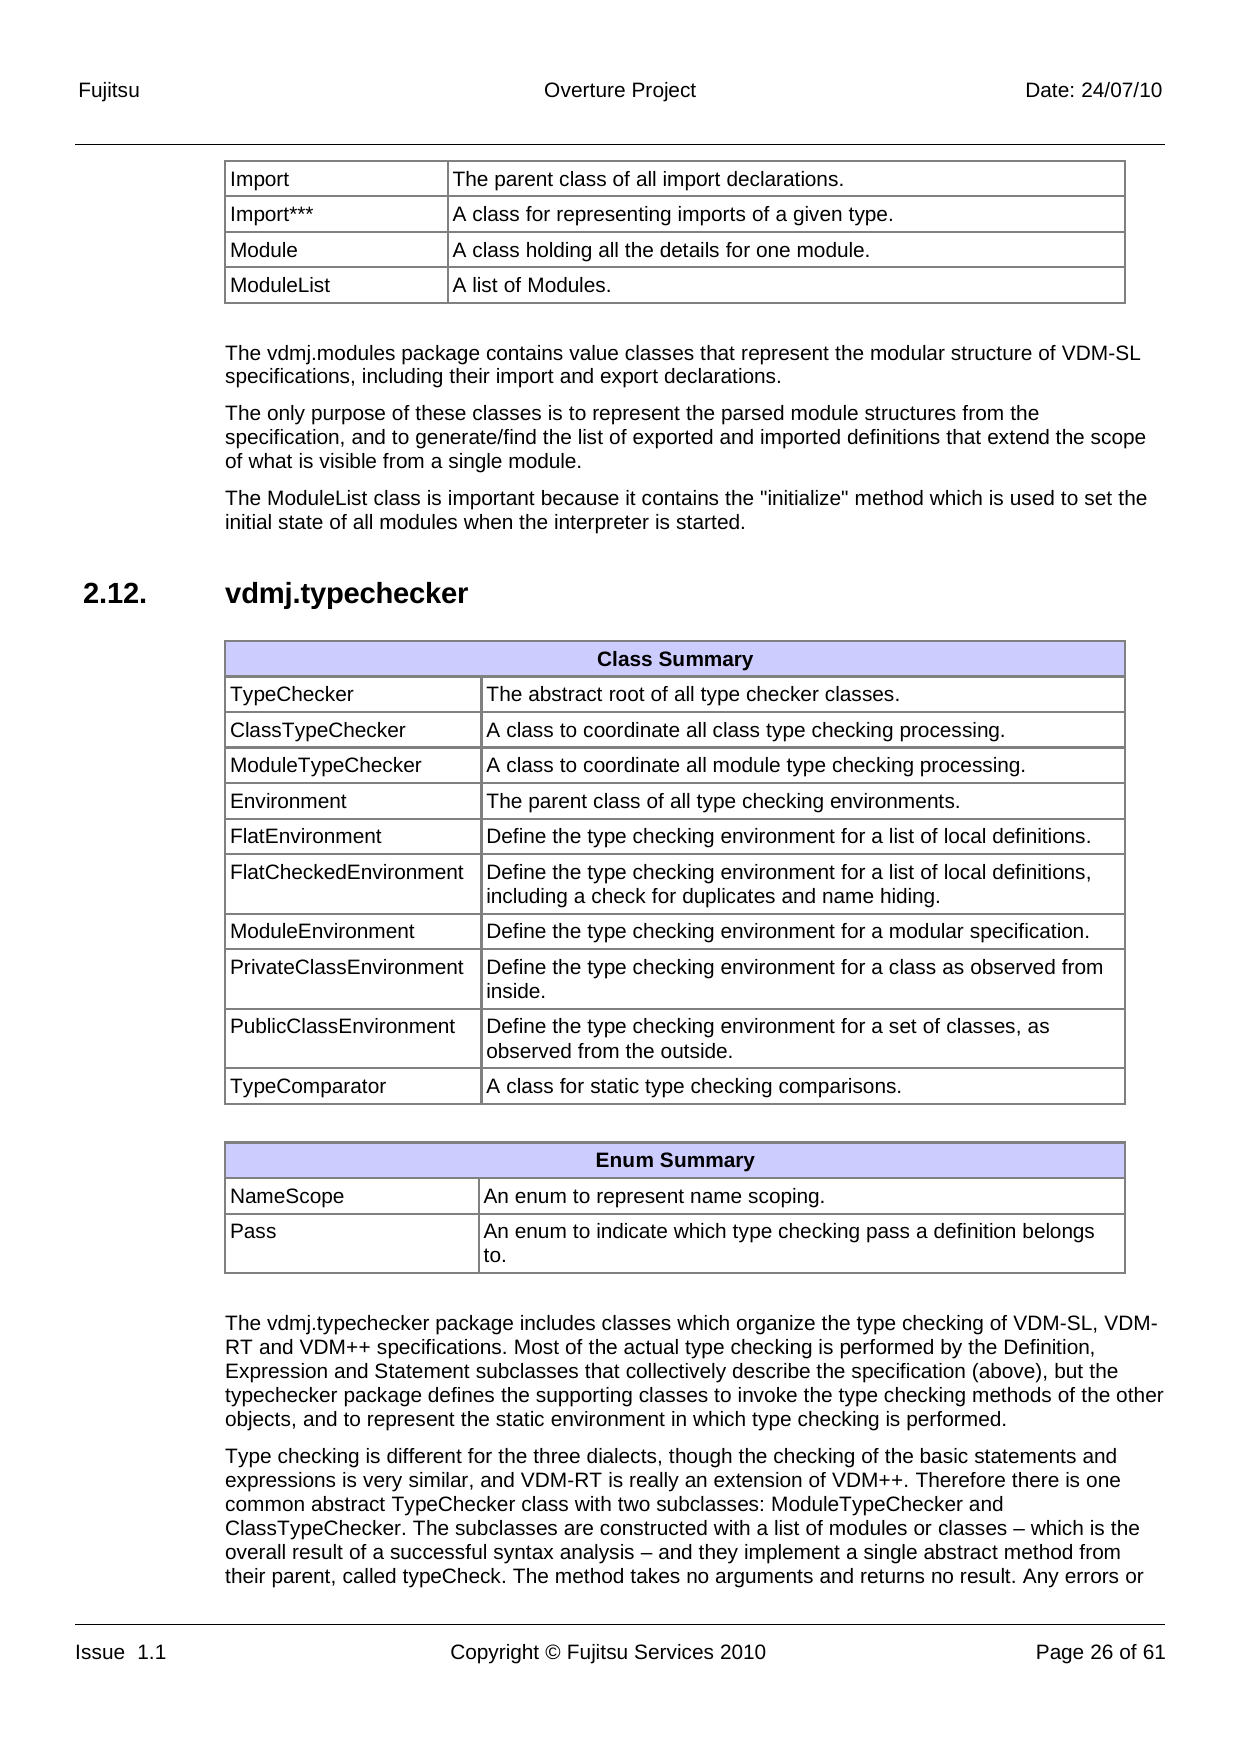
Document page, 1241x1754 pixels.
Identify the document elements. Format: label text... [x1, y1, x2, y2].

table_cell A class for static type checking comparisons. [483, 1069, 1124, 1103]
table_cell A class to coordinate all class type checking processing. [483, 713, 1124, 746]
table_cell Environment [226, 784, 480, 817]
table_cell ModuleEnvironment [226, 915, 480, 948]
table_cell TypeChecker [226, 678, 480, 711]
table_cell ClassTypeChecker [226, 713, 480, 746]
text The ModuleList class is important because it contains the "initialize" method which is used to set the initial state of all modules when the interpreter is started. [225, 486, 1165, 534]
table_cell Pass [226, 1215, 478, 1272]
table_cell An enum to indicate which type checking pass a definition belongs to. [480, 1215, 1124, 1272]
table_cell ModuleTypeChecker [226, 749, 480, 782]
table_cell ModuleList [226, 268, 447, 302]
table_header Class Summary [226, 642, 1124, 675]
table_cell A list of Modules. [449, 268, 1124, 302]
table_cell Import*** [226, 197, 447, 231]
text The vdmj.typechecker package includes classes which organize the type checking of VDM-SL, VDM-RT and VDM++ specifications. Most of the actual type checking is performed by the Definition, Expression and Statement subclasses that collectively describe the specification (above), but the typechecker package defines the supporting classes to invoke the type checking methods of the other objects, and to represent the static environment in which type checking is performed. [225, 1311, 1165, 1431]
table_cell Import [226, 162, 447, 195]
table_header Enum Summary [226, 1144, 1124, 1177]
table_cell The parent class of all type checking environments. [483, 784, 1124, 817]
table_cell Define the type checking environment for a set of classes, as observed from the outside. [483, 1010, 1124, 1067]
table_cell TypeComparator [226, 1069, 480, 1103]
subtitle vdmj.typechecker [75, 576, 1165, 610]
text The vdmj.modules package contains value classes that represent the modular structure of VDM-SL specifications, including their import and export declarations. [225, 340, 1165, 388]
table_cell The abstract root of all type checker classes. [483, 678, 1124, 711]
table_cell FlatEnvironment [226, 820, 480, 853]
table_cell An enum to represent name scoping. [480, 1179, 1124, 1212]
table_cell Define the type checking environment for a list of local definitions. [483, 820, 1124, 853]
table_cell A class to coordinate all module type checking processing. [483, 749, 1124, 782]
text The only purpose of these classes is to represent the parsed module structures from the specification, and to generate/find the list of exported and imported definitions that extend the scope of what is visible from a single module. [225, 401, 1165, 473]
table_cell Define the type checking environment for a class as observed from inside. [483, 950, 1124, 1008]
table_cell FlatCheckedEnvironment [226, 855, 480, 913]
table_cell A class holding all the details for one module. [449, 233, 1124, 266]
table_cell A class for representing imports of a given type. [449, 197, 1124, 231]
table_cell Define the type checking environment for a list of local definitions, including a check for duplicates and name hiding. [483, 855, 1124, 913]
table_cell Define the type checking environment for a modular specification. [483, 915, 1124, 948]
table_cell The parent class of all import declarations. [449, 162, 1124, 195]
table_cell PrivateClassEnvironment [226, 950, 480, 1008]
table_cell Module [226, 233, 447, 266]
table_cell NameScope [226, 1179, 478, 1212]
table_cell PublicClassEnvironment [226, 1010, 480, 1067]
text Type checking is different for the three dialects, though the checking of the basic statements and expressions is very similar, and VDM-RT is really an extension of VDM++. Therefore there is one common abstract TypeChecker class with two subclasses: ModuleTypeChecker and ClassTypeChecker. The subclasses are constructed with a list of modules or classes – which is the overall result of a successful syntax analysis – and they implement a single abstract method from their parent, called typeCheck. The method takes no arguments and returns no result. Any errors or [225, 1443, 1165, 1588]
